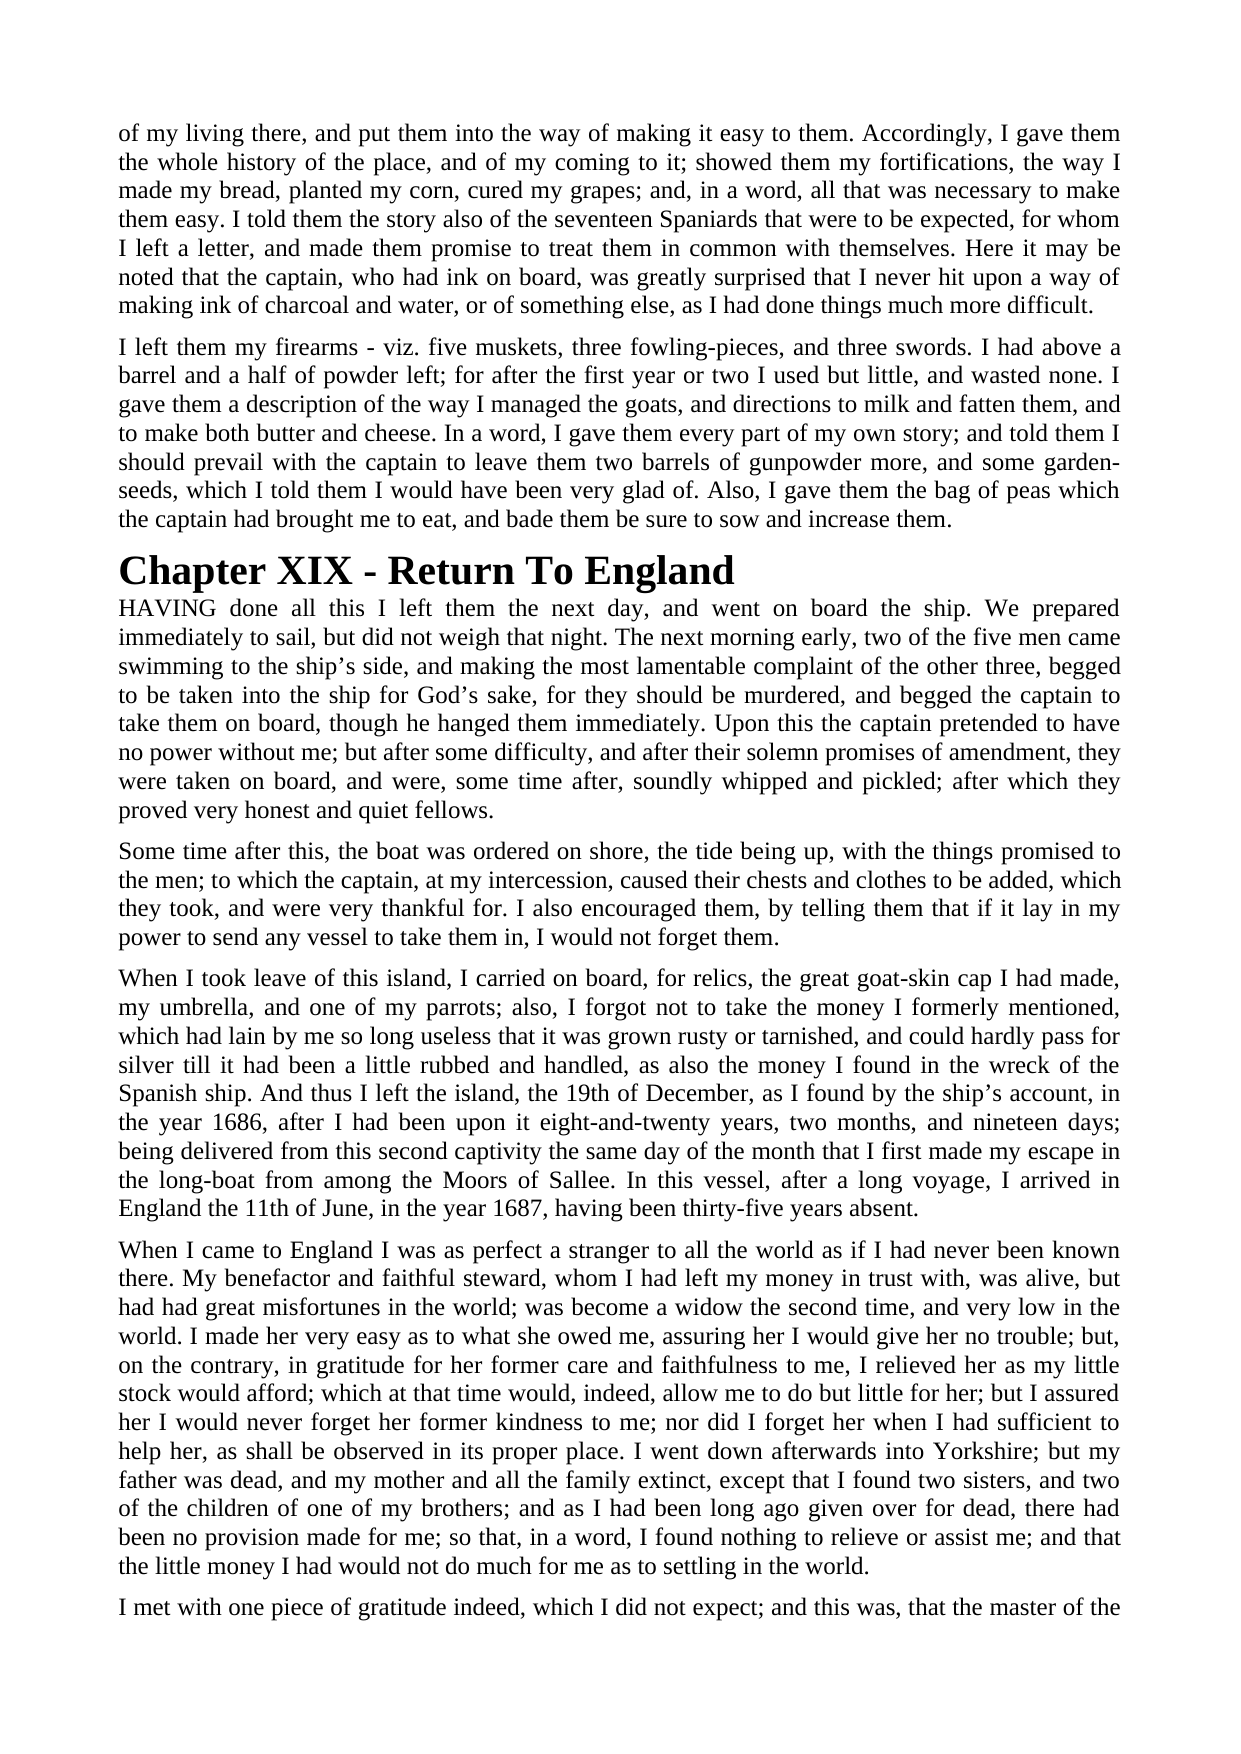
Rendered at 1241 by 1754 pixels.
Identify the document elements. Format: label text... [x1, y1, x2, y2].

subtitle Chapter XIX - Return To England [118, 546, 1122, 593]
text I left them my firearms - viz. five muskets, three fowling-pieces, and three swords. I had above a barrel and a half of powder left; for after the first year or two I used but little, and wasted none. I gave them a description of the way I managed the goats, and directions to milk and fatten them, and to make both butter and cheese. In a word, I gave them every part of my own story; and told them I should prevail with the captain to leave them two barrels of gunpowder more, and some garden-seeds, which I told them I would have been very glad of. Also, I gave them the bag of peas which the captain had brought me to eat, and bade them be sure to sow and increase them. [118, 332, 1122, 533]
text of my living there, and put them into the way of making it easy to them. Accordingly, I gave them the whole history of the place, and of my coming to it; showed them my fortifications, the way I made my bread, planted my corn, cured my grapes; and, in a word, all that was necessary to make them easy. I told them the story also of the seventeen Spaniards that were to be expected, for whom I left a letter, and made them promise to treat them in common with themselves. Here it may be noted that the captain, who had ink on board, was greatly surprised that I never hit upon a way of making ink of charcoal and water, or of something else, as I had done things much more difficult. [118, 118, 1122, 319]
text When I came to England I was as perfect a stranger to all the world as if I had never been known there. My benefactor and faithful steward, whom I had left my money in trust with, was alive, but had had great misfortunes in the world; was become a widow the second time, and very low in the world. I made her very easy as to what she owed me, assuring her I would give her no trouble; but, on the contrary, in gratitude for her former care and faithfulness to me, I relieved her as my little stock would afford; which at that time would, indeed, allow me to do but little for her; but I assured her I would never forget her former kindness to me; nor did I forget her when I had sufficient to help her, as shall be observed in its proper place. I went down afterwards into Yorkshire; but my father was dead, and my mother and all the family extinct, except that I found two sisters, and two of the children of one of my brothers; and as I had been long ago given over for dead, there had been no provision made for me; so that, in a word, I found nothing to relieve or assist me; and that the little money I had would not do much for me as to settling in the world. [118, 1235, 1122, 1580]
text I met with one piece of gratitude indeed, which I did not expect; and this was, that the master of the [118, 1592, 1122, 1621]
text HAVING done all this I left them the next day, and went on board the ship. We prepared immediately to sail, but did not weigh that night. The next morning early, two of the five men came swimming to the ship’s side, and making the most lamentable complaint of the other three, begged to be taken into the ship for God’s sake, for they should be murdered, and begged the captain to take them on board, though he hanged them immediately. Upon this the captain pretended to have no power without me; but after some difficulty, and after their solemn promises of amendment, they were taken on board, and were, some time after, soundly whipped and pickled; after which they proved very honest and quiet fellows. [118, 593, 1122, 823]
text Some time after this, the boat was ordered on shore, the tide being up, with the things promised to the men; to which the captain, at my intercession, caused their chests and clothes to be added, which they took, and were very thankful for. I also encouraged them, by telling them that if it lay in my power to send any vessel to take them in, I would not forget them. [118, 836, 1122, 951]
text When I took leave of this island, I carried on board, for relics, the great goat-skin cap I had made, my umbrella, and one of my parrots; also, I forgot not to take the money I formerly mentioned, which had lain by me so long useless that it was grown rusty or tarnished, and could hardly pass for silver till it had been a little rubbed and handled, as also the money I found in the wreck of the Spanish ship. And thus I left the island, the 19th of December, as I found by the ship’s account, in the year 1686, after I had been upon it eight-and-twenty years, two months, and nineteen days; being delivered from this second captivity the same day of the month that I first made my escape in the long-boat from among the Moors of Sallee. In this vessel, after a long voyage, I arrived in England the 11th of June, in the year 1687, having been thirty-five years absent. [118, 963, 1122, 1222]
